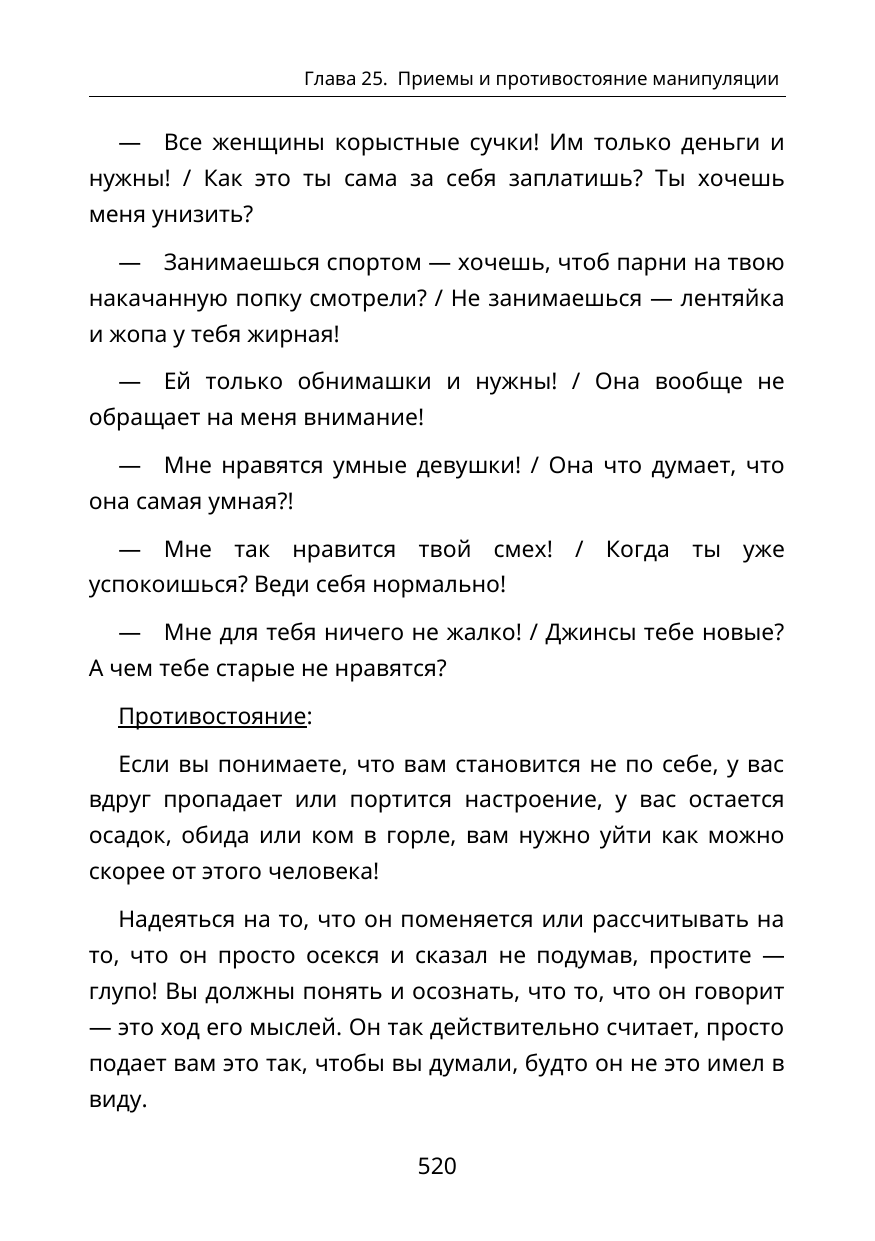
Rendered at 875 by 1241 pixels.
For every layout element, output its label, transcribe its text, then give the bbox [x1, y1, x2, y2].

list Все женщины корыстные сучки! Им только деньги и нужны! / Как это ты сама за себя заплатишь? Ты хочешь меня унизить? [88, 126, 786, 229]
text Если вы понимаете, что вам становится не по себе, у вас вдруг пропадает или портится настроение, у вас остается осадок, обида или ком в горле, вам нужно уйти как можно скорее от этого человека! [88, 747, 786, 887]
list Занимаешься спортом — хочешь, чтоб парни на твою накачанную попку смотрели? / Не занимаешься — лентяйка и жопа у тебя жирная! [88, 246, 786, 349]
text Противостояние: [88, 700, 786, 731]
list Мне так нравится твой смех! / Когда ты уже успокоишься? Веди себя нормально! [88, 532, 786, 600]
list Ей только обнимашки и нужны! / Она вообще не обращает на меня внимание! [88, 365, 786, 432]
list Мне нравятся умные девушки! / Она что думает, что она самая умная?! [88, 449, 786, 516]
text Надеяться на то, что он поменяется или рассчитывать на то, что он просто осекся и сказал не подумав, простите — глупо! Вы должны понять и осознать, что то, что он говорит — это ход его мыслей. Он так действительно считает, просто подает вам это так, чтобы вы думали, будто он не это имел в виду. [88, 903, 786, 1114]
list Мне для тебя ничего не жалко! / Джинсы тебе новые? А чем тебе старые не нравятся? [88, 616, 786, 683]
